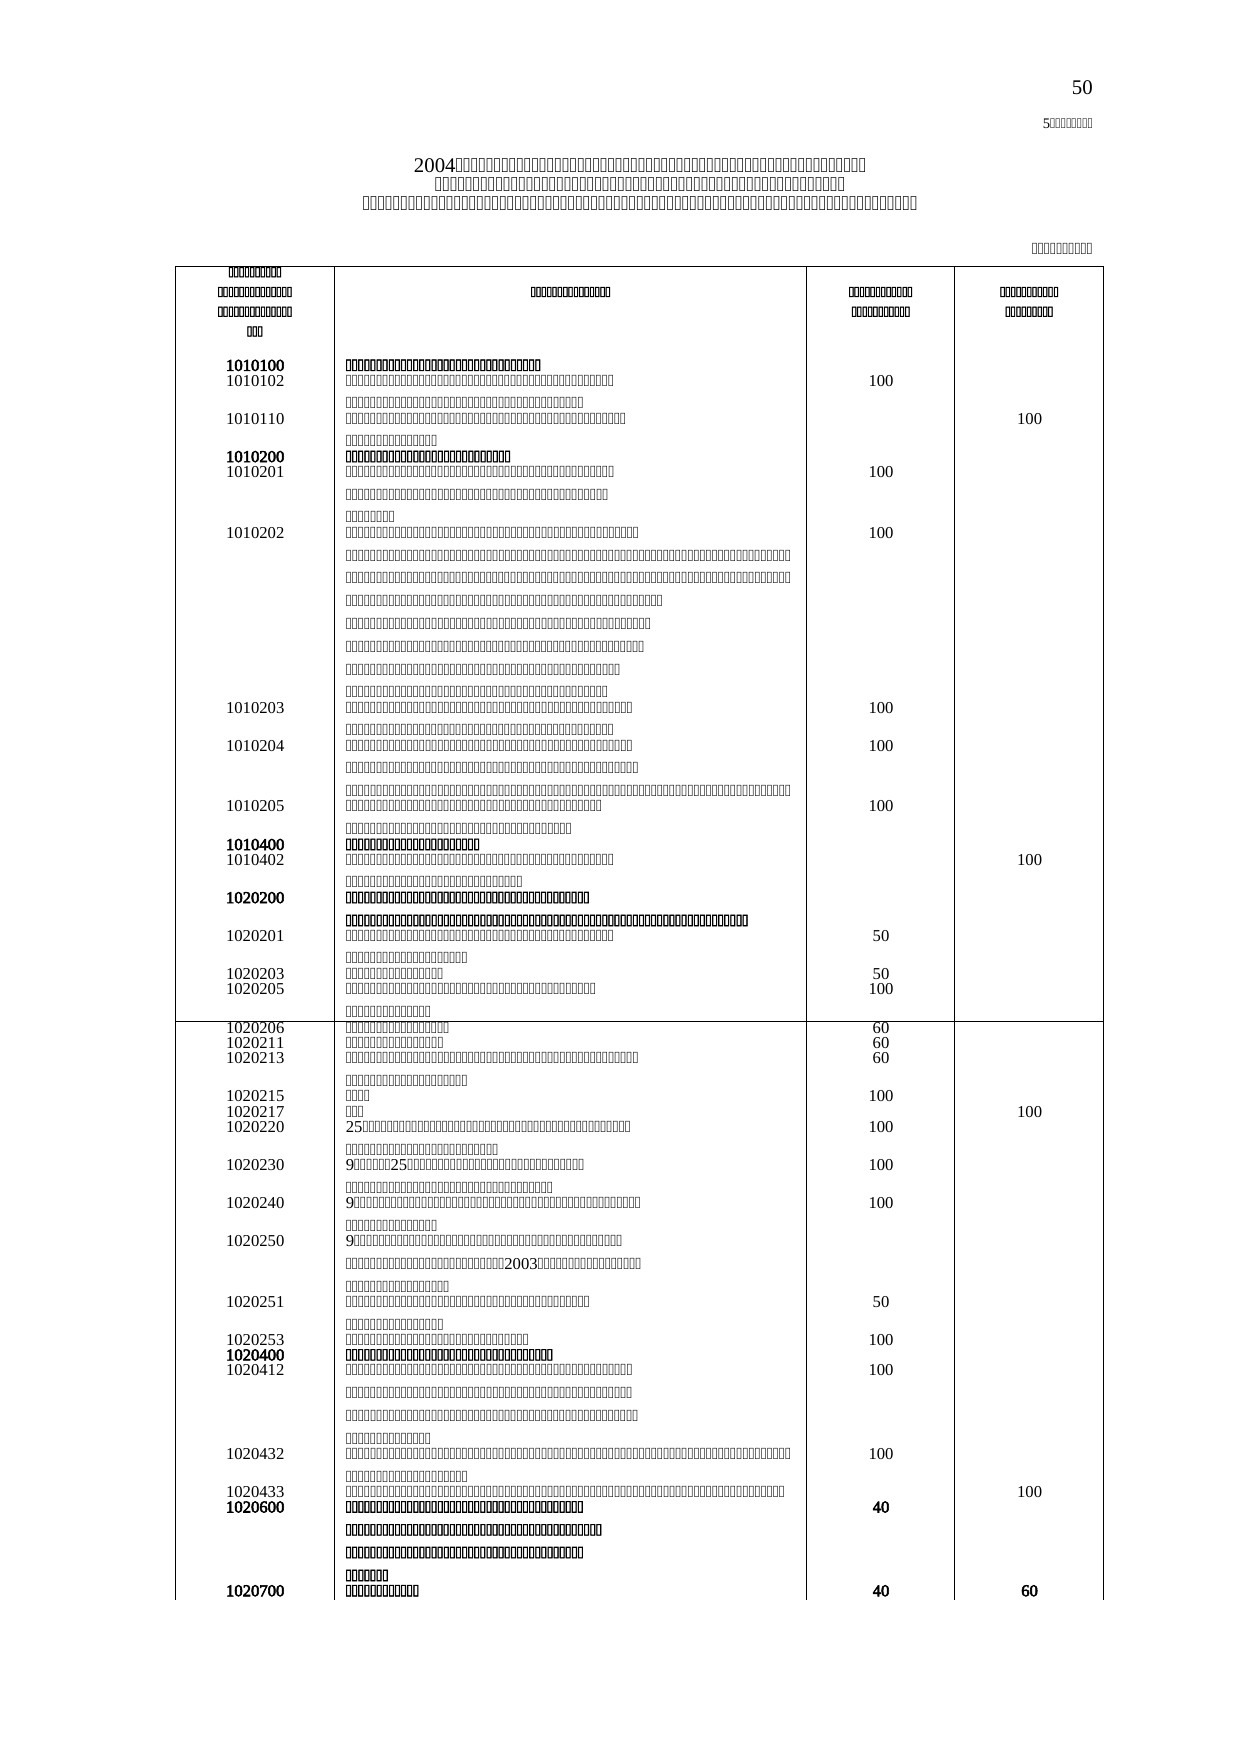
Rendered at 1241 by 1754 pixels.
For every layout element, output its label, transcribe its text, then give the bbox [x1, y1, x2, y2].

table_cell [955, 701, 1103, 739]
table_cell  [335, 1037, 806, 1052]
text  [187, 118, 1092, 131]
table_cell  [176, 466, 334, 527]
table_cell  [176, 740, 334, 800]
table_cell  [807, 1121, 954, 1159]
table_cell    [335, 466, 806, 527]
table_cell [955, 930, 1103, 968]
table_cell  [807, 1585, 954, 1600]
table_cell  [335, 968, 806, 983]
table_cell  [176, 375, 334, 412]
table_cell   [335, 800, 806, 838]
table_cell  [335, 838, 806, 853]
table_cell [807, 838, 954, 853]
table_cell  [176, 1197, 334, 1235]
table_cell   [335, 1121, 806, 1159]
table_cell  [807, 1022, 954, 1037]
table_cell  [807, 1159, 954, 1197]
table_cell [807, 1486, 954, 1501]
table_cell [807, 1349, 954, 1364]
table_cell  [176, 1585, 334, 1600]
text  [187, 243, 1092, 258]
table_cell  [807, 701, 954, 739]
table_cell  [807, 527, 954, 701]
table_cell    [335, 1235, 806, 1296]
table_cell  [335, 1022, 806, 1037]
table_cell  [335, 1106, 806, 1121]
table_cell [955, 375, 1103, 412]
table_cell [955, 1349, 1103, 1364]
table_cell  [176, 800, 334, 838]
table_header   [807, 267, 954, 359]
table_cell [955, 1197, 1103, 1235]
table_cell [955, 1159, 1103, 1197]
table_cell  [176, 1052, 334, 1090]
table_cell     [335, 1364, 806, 1448]
table_cell [955, 527, 1103, 701]
table_cell  [807, 983, 954, 1021]
table_header  [335, 267, 806, 359]
table_cell [955, 1448, 1103, 1486]
table_cell [955, 1052, 1103, 1090]
table_cell  [335, 451, 806, 466]
table_header     [176, 267, 334, 359]
table_cell  [955, 413, 1103, 451]
table_cell  [176, 359, 334, 374]
text  [187, 196, 1092, 214]
table_cell [807, 1106, 954, 1121]
table_cell  [176, 413, 334, 451]
table_cell  [955, 1106, 1103, 1121]
table_cell [955, 359, 1103, 374]
table_cell  [955, 1486, 1103, 1501]
table_cell   [335, 892, 806, 929]
table_cell   [335, 1159, 806, 1197]
table_cell       [335, 527, 806, 701]
table_cell [955, 740, 1103, 800]
table_cell   [335, 1197, 806, 1235]
table_cell  [176, 1159, 334, 1197]
table_cell   [335, 930, 806, 968]
table_cell  [176, 1037, 334, 1052]
text  [187, 177, 1092, 196]
table_cell [807, 413, 954, 451]
table_cell  [807, 1448, 954, 1486]
table_cell [807, 359, 954, 374]
table_cell  [176, 1486, 334, 1501]
table_cell   [335, 1296, 806, 1334]
table_cell  [807, 1090, 954, 1106]
table_cell [955, 1296, 1103, 1334]
table_cell  [176, 1334, 334, 1349]
table_cell [955, 451, 1103, 466]
table_cell [955, 1501, 1103, 1584]
table_cell  [807, 1501, 954, 1584]
table_cell    [335, 740, 806, 800]
table_cell [955, 968, 1103, 983]
table_cell  [176, 892, 334, 929]
table_cell [955, 1364, 1103, 1448]
table_cell  [807, 740, 954, 800]
table_cell  [335, 359, 806, 374]
table_cell [807, 854, 954, 892]
table_cell   [335, 375, 806, 412]
table_cell  [176, 1364, 334, 1448]
table_cell  [335, 1334, 806, 1349]
table_cell  [176, 1501, 334, 1584]
table_cell  [176, 701, 334, 739]
table_cell  [335, 1448, 806, 1486]
table_cell   [335, 983, 806, 1021]
table_cell  [807, 800, 954, 838]
table_cell  [807, 968, 954, 983]
table_cell [955, 892, 1103, 929]
table_header   [955, 267, 1103, 359]
table_cell [955, 838, 1103, 853]
table_cell  [176, 838, 334, 853]
table_cell   [335, 854, 806, 892]
table_cell  [335, 1486, 806, 1501]
table_cell [955, 1334, 1103, 1349]
table_cell  [807, 1296, 954, 1334]
table_cell [807, 892, 954, 929]
table_cell [955, 1022, 1103, 1037]
table_cell  [955, 1585, 1103, 1600]
table_cell [955, 1235, 1103, 1296]
table_cell [955, 466, 1103, 527]
table_cell [955, 983, 1103, 1021]
table_cell  [176, 1349, 334, 1364]
table_cell  [807, 375, 954, 412]
table_cell  [176, 1235, 334, 1296]
table_cell  [955, 854, 1103, 892]
table_cell  [176, 1022, 334, 1037]
table_cell  [176, 451, 334, 466]
table_cell  [807, 1364, 954, 1448]
table_cell  [807, 466, 954, 527]
table_cell  [176, 930, 334, 968]
table_cell [807, 451, 954, 466]
table_cell  [807, 1334, 954, 1349]
table_cell [955, 1037, 1103, 1052]
table_cell  [176, 968, 334, 983]
table_cell  [176, 1448, 334, 1486]
table_cell  [176, 854, 334, 892]
table_cell  [176, 1296, 334, 1334]
text  [187, 158, 1092, 177]
table_cell  [807, 1037, 954, 1052]
table_cell  [176, 983, 334, 1021]
table_cell [955, 1090, 1103, 1106]
table_cell [807, 1235, 954, 1296]
table_cell  [335, 1090, 806, 1106]
table_cell   [335, 1052, 806, 1090]
table_cell   [335, 413, 806, 451]
table_cell  [176, 1090, 334, 1106]
table_cell  [807, 930, 954, 968]
table_cell  [335, 1349, 806, 1364]
table_cell   [335, 701, 806, 739]
table_cell  [176, 1121, 334, 1159]
table_cell  [176, 1106, 334, 1121]
table_cell     [335, 1501, 806, 1584]
table_cell  [335, 1585, 806, 1600]
table_cell [955, 1121, 1103, 1159]
table_cell  [807, 1052, 954, 1090]
table_cell [955, 800, 1103, 838]
table_cell  [176, 527, 334, 701]
table_cell  [807, 1197, 954, 1235]
